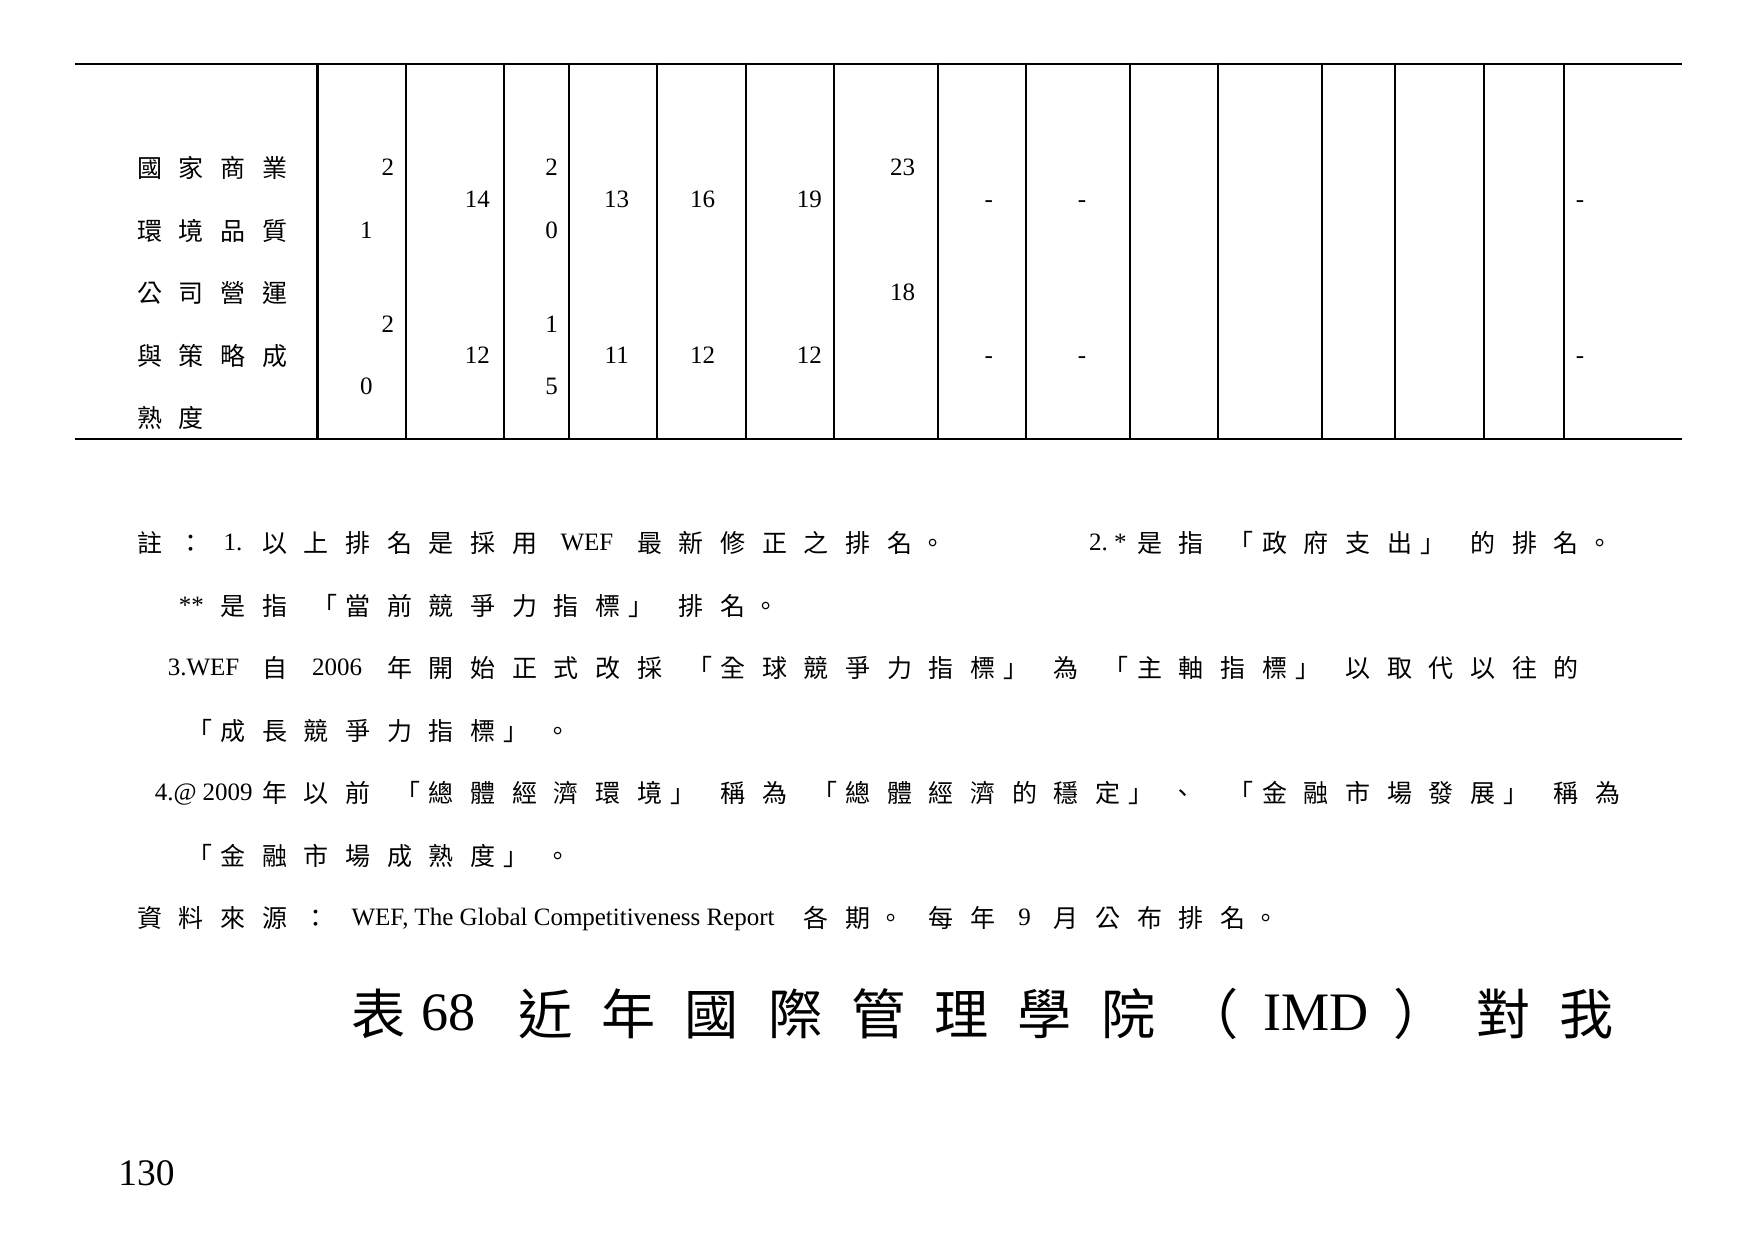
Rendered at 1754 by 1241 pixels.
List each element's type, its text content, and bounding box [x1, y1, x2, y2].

table_cell - [939, 250, 1025, 438]
table_cell 23 [835, 65, 937, 250]
text 註：1.以上排名是採用WEF最新修正之排名。 2. *是指「政府支出」的排名。 **是指「當前競爭力指標」排名。 [128, 500, 1628, 625]
table_cell - [1565, 250, 1682, 438]
table_cell 20 [505, 65, 568, 250]
text 4.@ 2009年以前「總體經濟環境」稱為「總體經濟的穩定」、「金融市場發展」稱為「金融市場成熟度」。 [128, 750, 1628, 875]
table_cell 16 [658, 65, 745, 250]
table_cell [1396, 65, 1483, 250]
table_cell 12 [407, 250, 503, 438]
table_cell 21 [319, 65, 405, 250]
table_cell 11 [570, 250, 656, 438]
text 3.WEF自2006年開始正式改採「全球競爭力指標」為「主軸指標」以取代以往的「成長競爭力指標」。 [128, 625, 1628, 750]
table_cell 12 [658, 250, 745, 438]
table_cell 20 [319, 250, 405, 438]
table_cell [1219, 65, 1321, 250]
table_cell 12 [747, 250, 833, 438]
table_cell 國家商業環境品質 [75, 65, 316, 250]
table_cell [1485, 250, 1563, 438]
table_cell 13 [570, 65, 656, 250]
table_cell 19 [747, 65, 833, 250]
table_cell [1131, 65, 1217, 250]
table_cell - [1565, 65, 1682, 250]
table_cell [1485, 65, 1563, 250]
table_cell 14 [407, 65, 503, 250]
table_cell [1323, 250, 1394, 438]
text 表68 近年國際管理學院（IMD）對我 [128, 938, 1628, 1063]
table_cell [1131, 250, 1217, 438]
table_cell [1323, 65, 1394, 250]
table_cell 18 [835, 250, 937, 438]
table_cell - [1027, 250, 1129, 438]
table_cell [1396, 250, 1483, 438]
table_cell - [939, 65, 1025, 250]
table_cell [1219, 250, 1321, 438]
table_cell 公司營運與策略成熟度 [75, 250, 316, 438]
table_cell - [1027, 65, 1129, 250]
table_cell 15 [505, 250, 568, 438]
text 資料來源：WEF, The Global Competitiveness Report 各期。每年9月公布排名。 [128, 875, 1628, 938]
